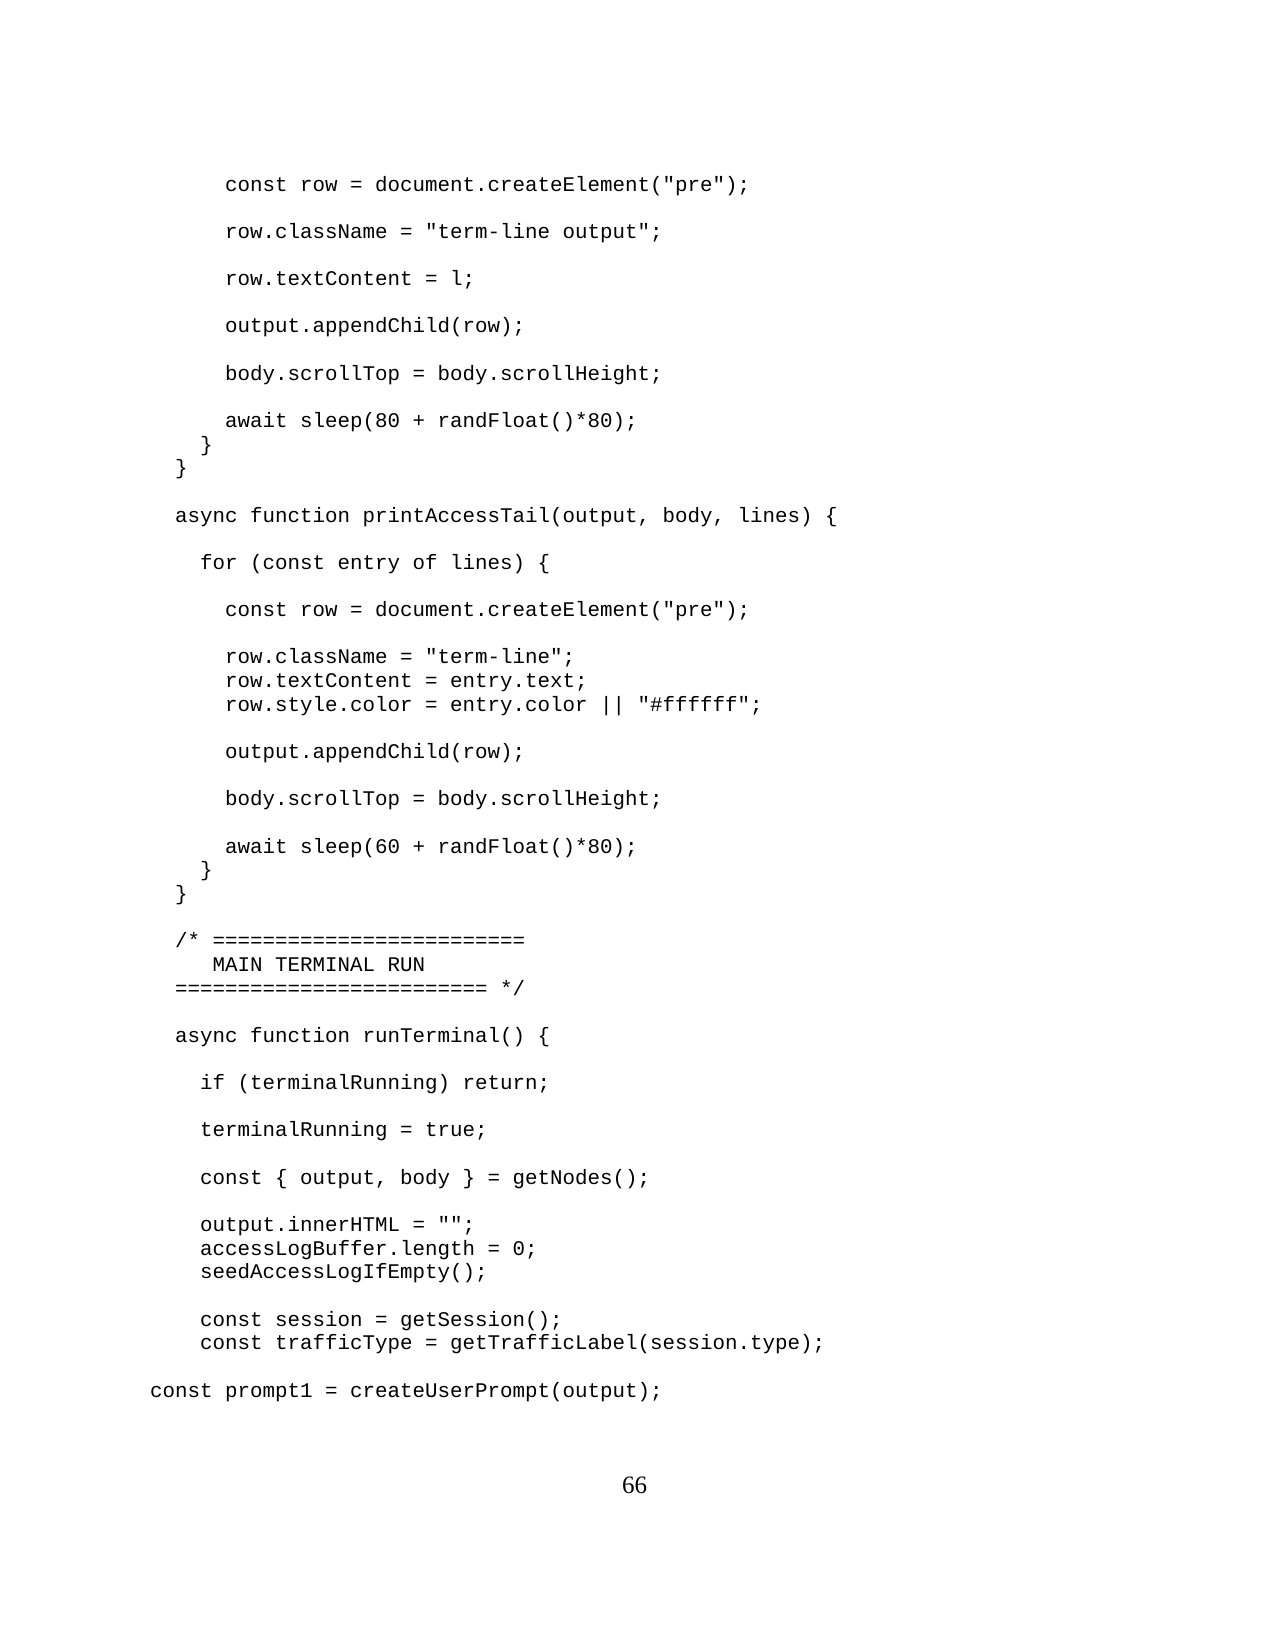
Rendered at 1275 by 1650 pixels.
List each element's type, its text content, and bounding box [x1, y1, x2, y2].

text terminalRunning = true; [150, 1119, 1125, 1143]
text const session = getSession(); [150, 1309, 1125, 1332]
text ========================= */ [150, 978, 1125, 1001]
text } [150, 457, 1125, 481]
text accessLogBuffer.length = 0; [150, 1238, 1125, 1261]
text await sleep(80 + randFloat()*80); [150, 410, 1125, 434]
text output.innerHTML = ""; [150, 1214, 1125, 1238]
text const prompt1 = createUserPrompt(output); [150, 1379, 1125, 1403]
text if (terminalRunning) return; [150, 1072, 1125, 1096]
text row.textContent = entry.text; [150, 670, 1125, 694]
text MAIN TERMINAL RUN [150, 954, 1125, 978]
text const row = document.createElement("pre"); [150, 599, 1125, 623]
text await sleep(60 + randFloat()*80); [150, 836, 1125, 859]
text row.style.color = entry.color || "#ffffff"; [150, 694, 1125, 717]
text body.scrollTop = body.scrollHeight; [150, 788, 1125, 812]
text output.appendChild(row); [150, 316, 1125, 339]
text output.appendChild(row); [150, 741, 1125, 765]
text const trafficType = getTrafficLabel(session.type); [150, 1332, 1125, 1356]
text async function runTerminal() { [150, 1025, 1125, 1048]
text const { output, body } = getNodes(); [150, 1167, 1125, 1190]
text /* ========================= [150, 930, 1125, 954]
text row.className = "term-line output"; [150, 221, 1125, 244]
text for (const entry of lines) { [150, 552, 1125, 576]
text async function printAccessTail(output, body, lines) { [150, 505, 1125, 528]
text } [150, 434, 1125, 457]
text } [150, 883, 1125, 907]
text seedAccessLogIfEmpty(); [150, 1261, 1125, 1285]
text row.className = "term-line"; [150, 647, 1125, 670]
text } [150, 859, 1125, 883]
text row.textContent = l; [150, 268, 1125, 292]
text const row = document.createElement("pre"); [150, 174, 1125, 197]
text body.scrollTop = body.scrollHeight; [150, 363, 1125, 386]
